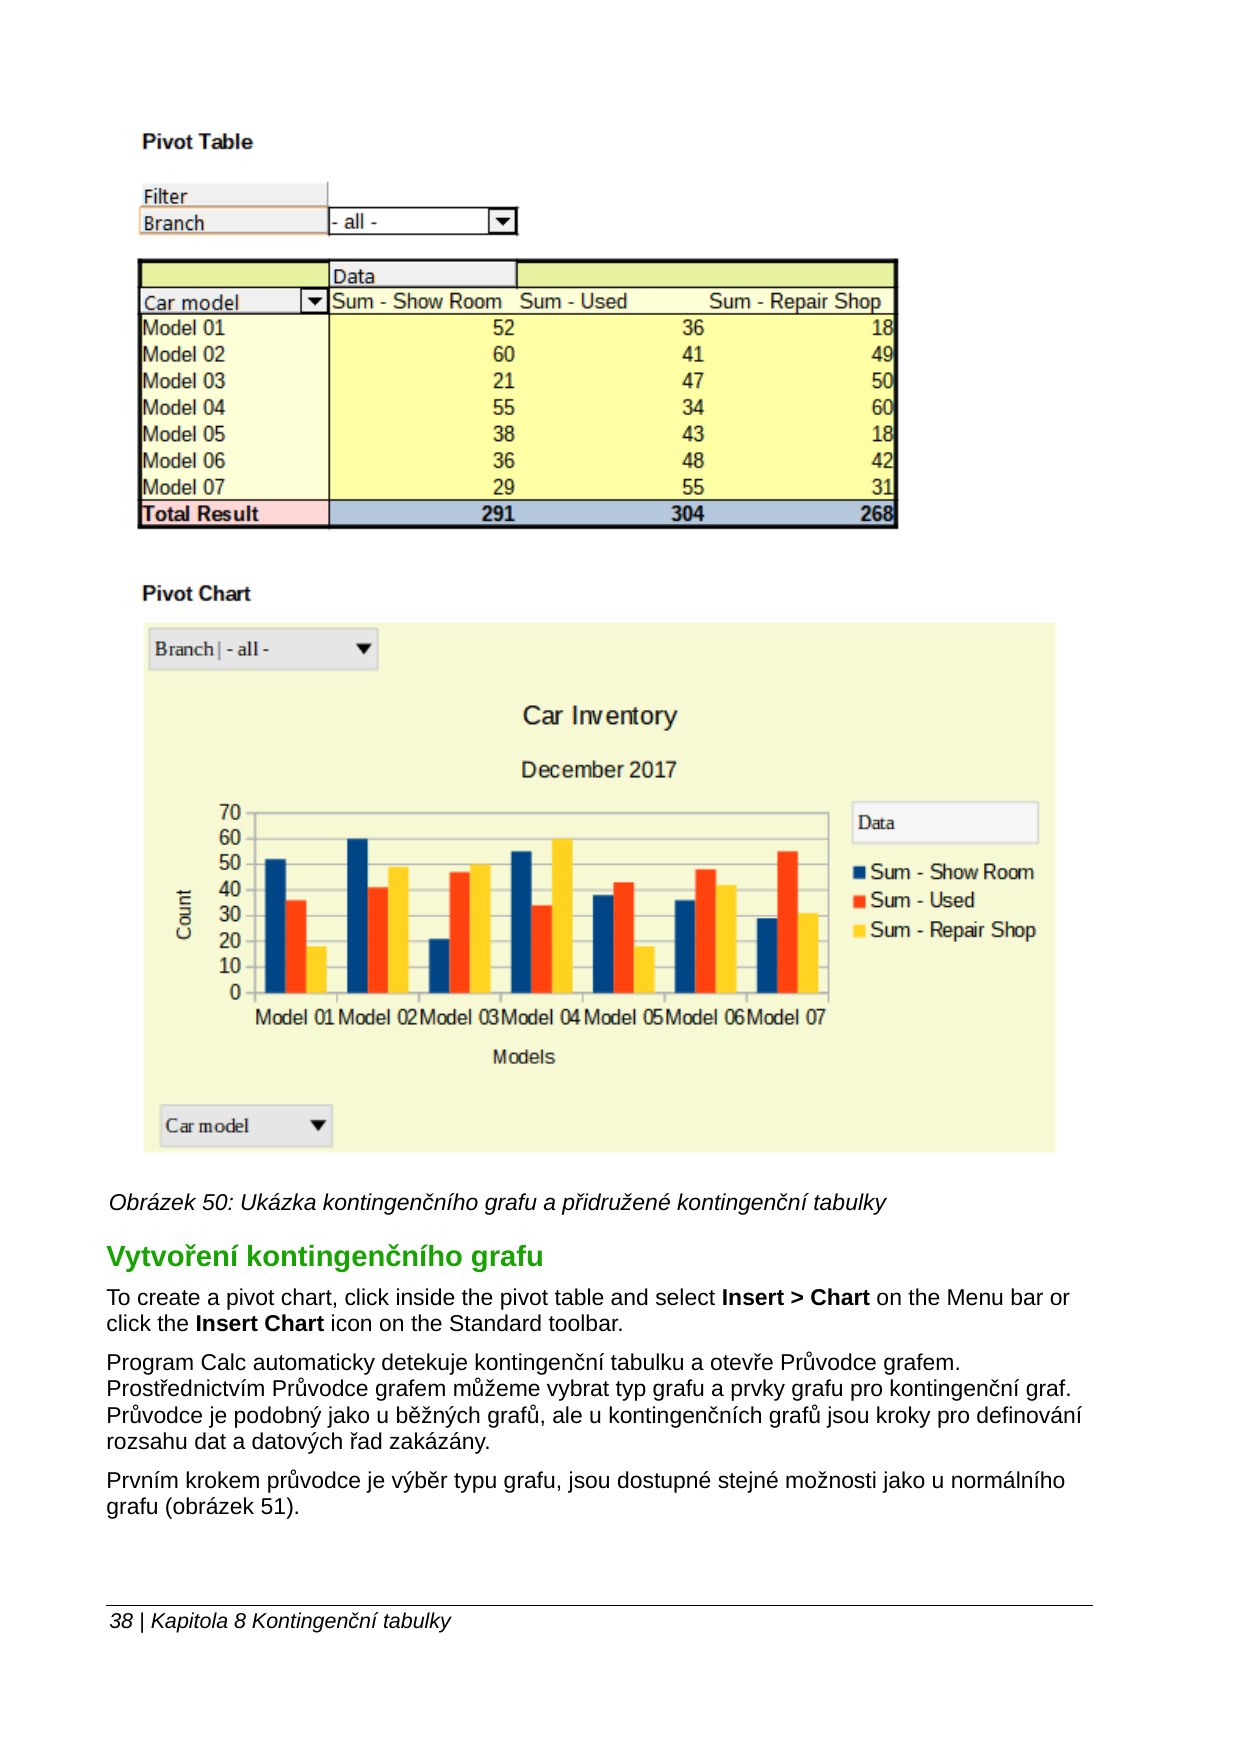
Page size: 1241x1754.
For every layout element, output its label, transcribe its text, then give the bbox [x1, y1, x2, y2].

text Program Calc automaticky detekuje kontingenční tabulku a otevře Průvodce grafem. Prostřednictvím Průvodce grafem můžeme vybrat typ grafu a prvky grafu pro kontingenční graf. Průvodce je podobný jako u běžných grafů, ale u kontingenčních grafů jsou kroky pro definování rozsahu dat a datových řad zakázány. [106, 1349, 1093, 1454]
text To create a pivot chart, click inside the pivot table and select Insert > Chart on the Menu bar or click the Insert Chart icon on the Standard toolbar. [106, 1284, 1093, 1337]
text Prvním krokem průvodce je výběr typu grafu, jsou dostupné stejné možnosti jako u normálního grafu (obrázek 51). [106, 1467, 1093, 1520]
picture [108, 118, 1091, 1189]
subtitle Vytvoření kontingenčního grafu [106, 1238, 1093, 1272]
text Obrázek 50: Ukázka kontingenčního grafu a přidružené kontingenční tabulky [109, 1189, 1090, 1215]
